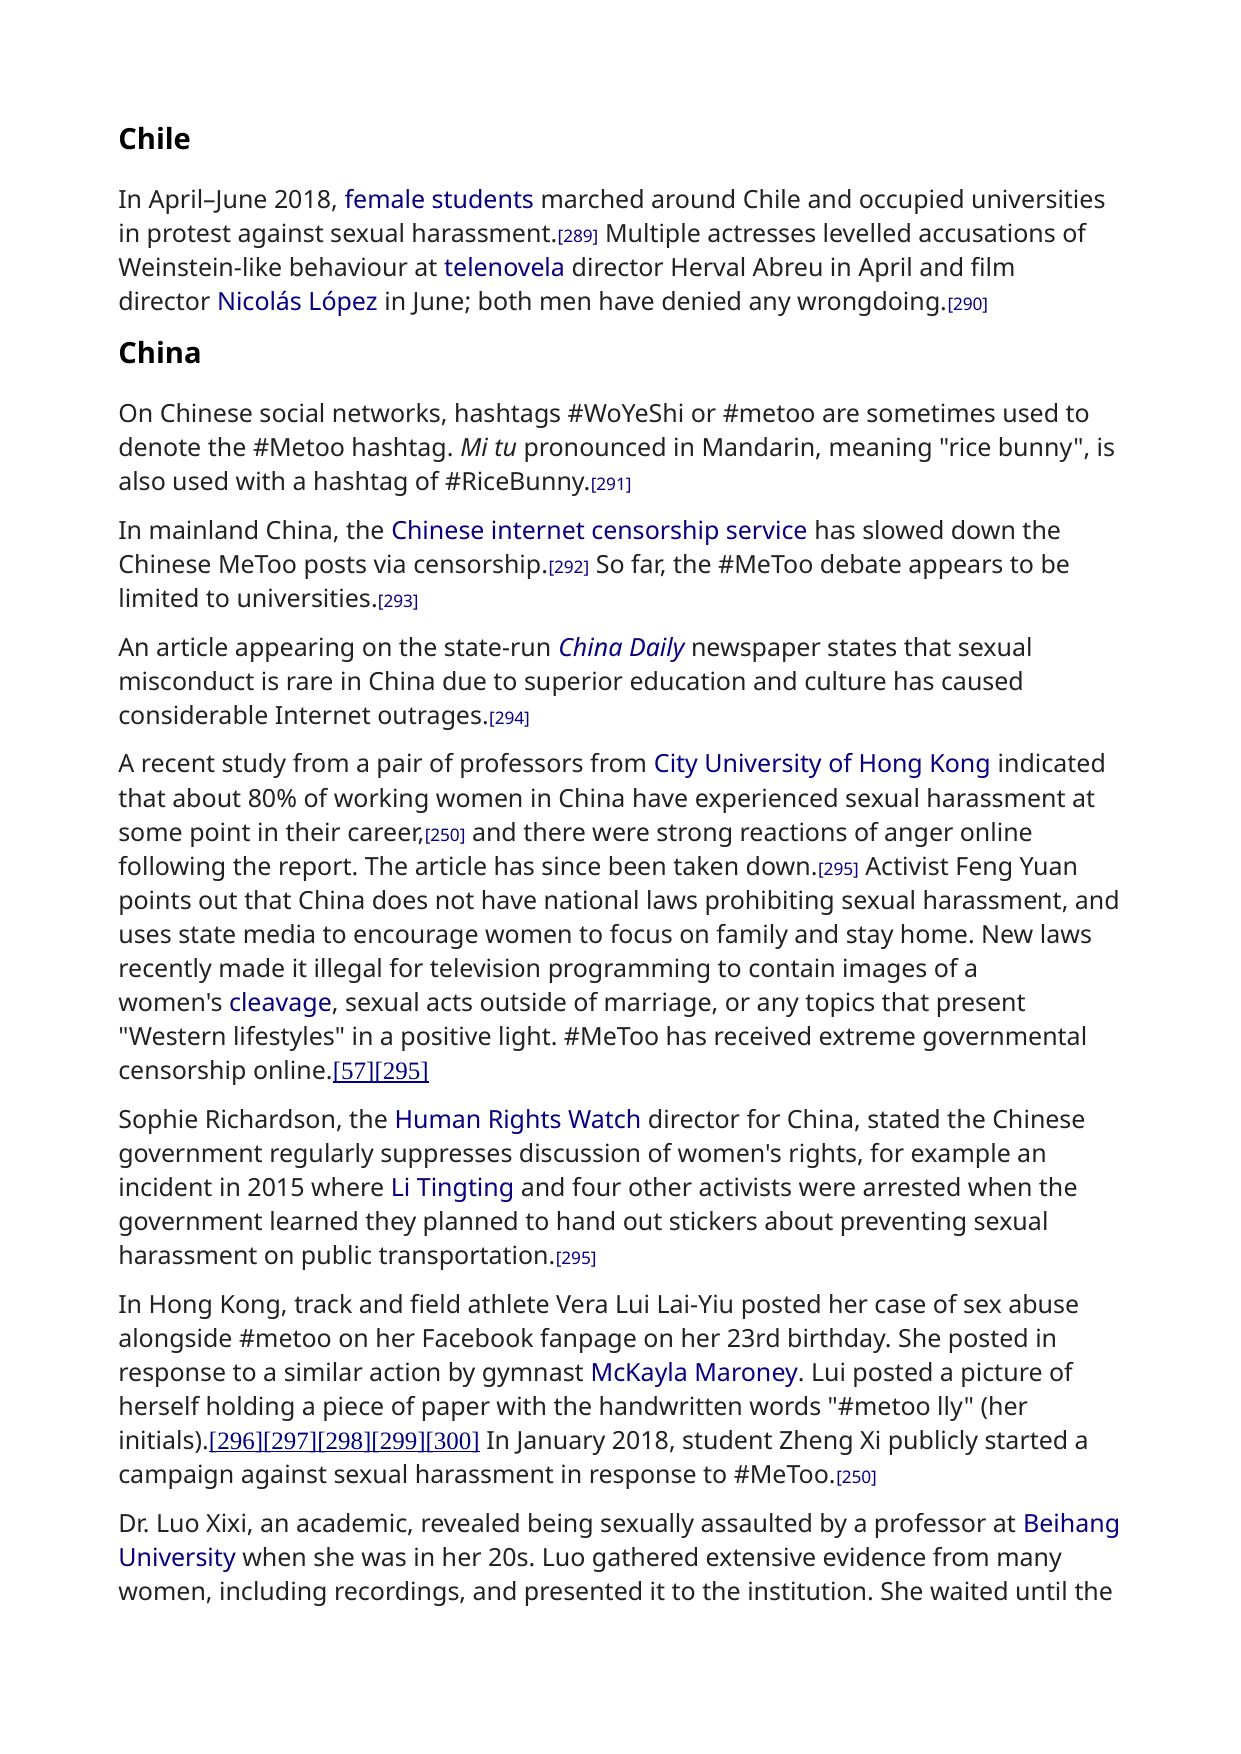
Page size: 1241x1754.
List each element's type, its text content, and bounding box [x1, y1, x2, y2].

text An article appearing on the state-run China Daily newspaper states that sexual misconduct is rare in China due to superior education and culture has caused considerable Internet outrages.[294] [118, 629, 1122, 732]
subtitle China [118, 332, 1122, 372]
subtitle Chile [118, 118, 1122, 158]
text Sophie Richardson, the Human Rights Watch director for China, stated the Chinese government regularly suppresses discussion of women's rights, for example an incident in 2015 where Li Tingting and four other activists were arrested when the government learned they planned to hand out stickers about preventing sexual harassment on public transportation.[295] [118, 1101, 1122, 1272]
text A recent study from a pair of professors from City University of Hong Kong indicated that about 80% of working women in China have experienced sexual harassment at some point in their career,[250] and there were strong reactions of anger online following the report. The article has since been taken down.[295] Activist Feng Yuan points out that China does not have national laws prohibiting sexual harassment, and uses state media to encourage women to focus on family and stay home. New laws recently made it illegal for television programming to contain images of a women's cleavage, sexual acts outside of marriage, or any topics that present "Western lifestyles" in a positive light. #MeToo has received extreme governmental censorship online.[57][295] [118, 746, 1122, 1087]
text In Hong Kong, track and field athlete Vera Lui Lai-Yiu posted her case of sex abuse alongside #metoo on her Facebook fanpage on her 23rd birthday. She posted in response to a similar action by gymnast McKayla Maroney. Lui posted a picture of herself holding a piece of paper with the handwritten words "#metoo lly" (her initials).[296][297][298][299][300] In January 2018, student Zheng Xi publicly started a campaign against sexual harassment in response to #MeToo.[250] [118, 1286, 1122, 1491]
text In mainland China, the Chinese internet censorship service has slowed down the Chinese MeToo posts via censorship.[292] So far, the #MeToo debate appears to be limited to universities.[293] [118, 513, 1122, 615]
text In April–June 2018, female students marched around Chile and occupied universities in protest against sexual harassment.[289] Multiple actresses levelled accusations of Weinstein-like behaviour at telenovela director Herval Abreu in April and film director Nicolás López in June; both men have denied any wrongdoing.[290] [118, 182, 1122, 318]
text Dr. Luo Xixi, an academic, revealed being sexually assaulted by a professor at Beihang University when she was in her 20s. Luo gathered extensive evidence from many women, including recordings, and presented it to the institution. She waited until the [118, 1505, 1122, 1607]
text On Chinese social networks, hashtags #WoYeShi or #metoo are sometimes used to denote the #Metoo hashtag. Mi tu pronounced in Mandarin, meaning "rice bunny", is also used with a hashtag of #RiceBunny.[291] [118, 396, 1122, 498]
